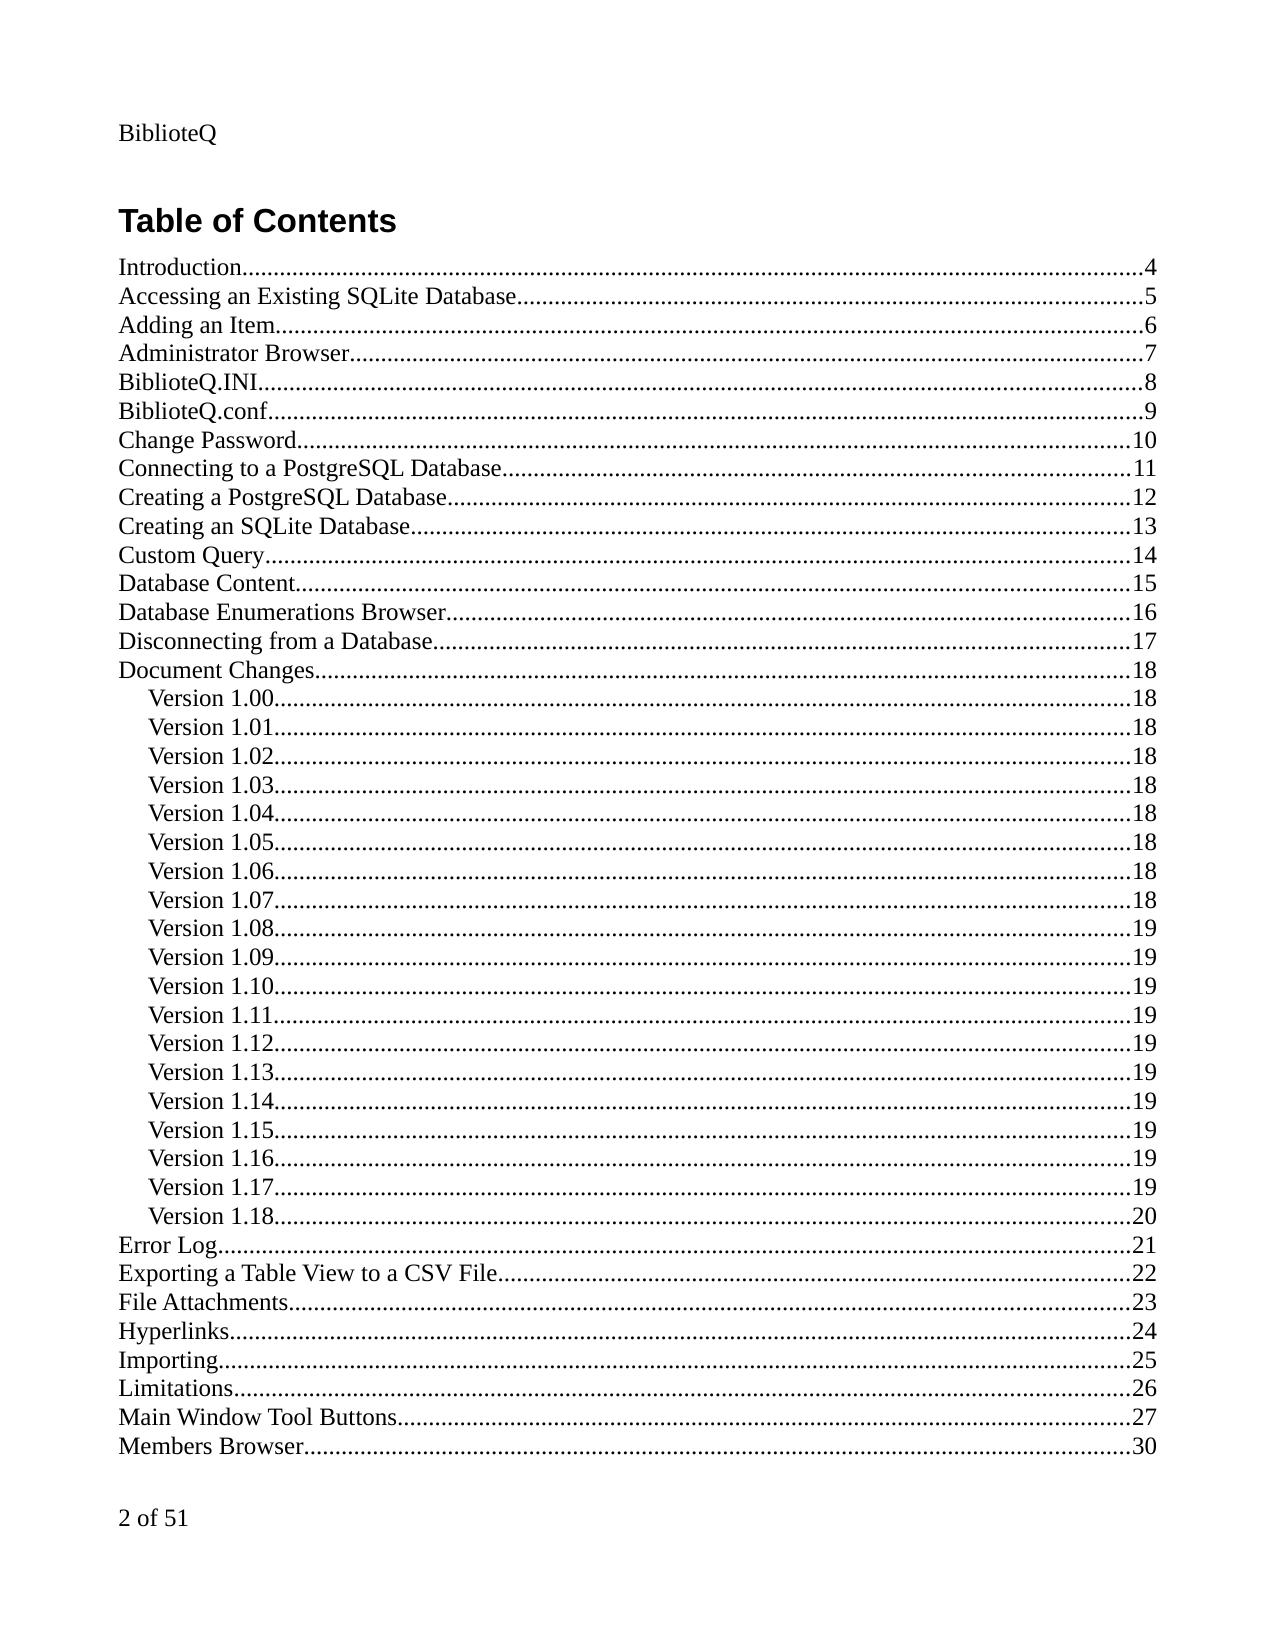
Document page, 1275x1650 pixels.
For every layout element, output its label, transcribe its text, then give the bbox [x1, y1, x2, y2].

text Importing 25 [118, 1345, 1157, 1373]
text Version 1.10 19 [148, 971, 1157, 1000]
text Disconnecting from a Database 17 [118, 626, 1157, 655]
text BiblioteQ.conf 9 [118, 396, 1157, 425]
text Database Content 15 [118, 568, 1157, 597]
text Members Browser 30 [118, 1431, 1157, 1460]
text Creating a PostgreSQL Database 12 [118, 482, 1157, 511]
text Version 1.09 19 [148, 942, 1157, 971]
text Version 1.06 18 [148, 856, 1157, 885]
text Exporting a Table View to a CSV File 22 [118, 1258, 1157, 1287]
text Error Log 21 [118, 1230, 1157, 1258]
text Version 1.00 18 [148, 683, 1157, 712]
text Connecting to a PostgreSQL Database 11 [118, 453, 1157, 482]
text Version 1.12 19 [148, 1028, 1157, 1057]
text Version 1.04 18 [148, 798, 1157, 827]
text Version 1.03 18 [148, 770, 1157, 798]
text Version 1.13 19 [148, 1057, 1157, 1086]
text Version 1.18 20 [148, 1201, 1157, 1230]
text Version 1.08 19 [148, 913, 1157, 942]
text Database Enumerations Browser 16 [118, 597, 1157, 626]
text File Attachments 23 [118, 1287, 1157, 1316]
text Custom Query 14 [118, 540, 1157, 568]
text Version 1.11 19 [148, 1000, 1157, 1028]
text Version 1.01 18 [148, 712, 1157, 741]
text Change Password 10 [118, 425, 1157, 453]
text Version 1.16 19 [148, 1143, 1157, 1172]
text Document Changes 18 [118, 655, 1157, 683]
subtitle Table of Contents [118, 201, 1157, 240]
text Version 1.05 18 [148, 827, 1157, 856]
text Adding an Item 6 [118, 310, 1157, 338]
text BiblioteQ.INI 8 [118, 367, 1157, 396]
text Version 1.07 18 [148, 885, 1157, 913]
text Hyperlinks 24 [118, 1316, 1157, 1345]
text Creating an SQLite Database 13 [118, 511, 1157, 540]
text Version 1.15 19 [148, 1115, 1157, 1143]
text Version 1.14 19 [148, 1086, 1157, 1115]
text Version 1.17 19 [148, 1172, 1157, 1201]
text Administrator Browser 7 [118, 338, 1157, 367]
text Limitations 26 [118, 1373, 1157, 1402]
text Version 1.02 18 [148, 741, 1157, 770]
text Main Window Tool Buttons 27 [118, 1402, 1157, 1431]
text Introduction 4 [118, 252, 1157, 281]
text Accessing an Existing SQLite Database 5 [118, 281, 1157, 310]
